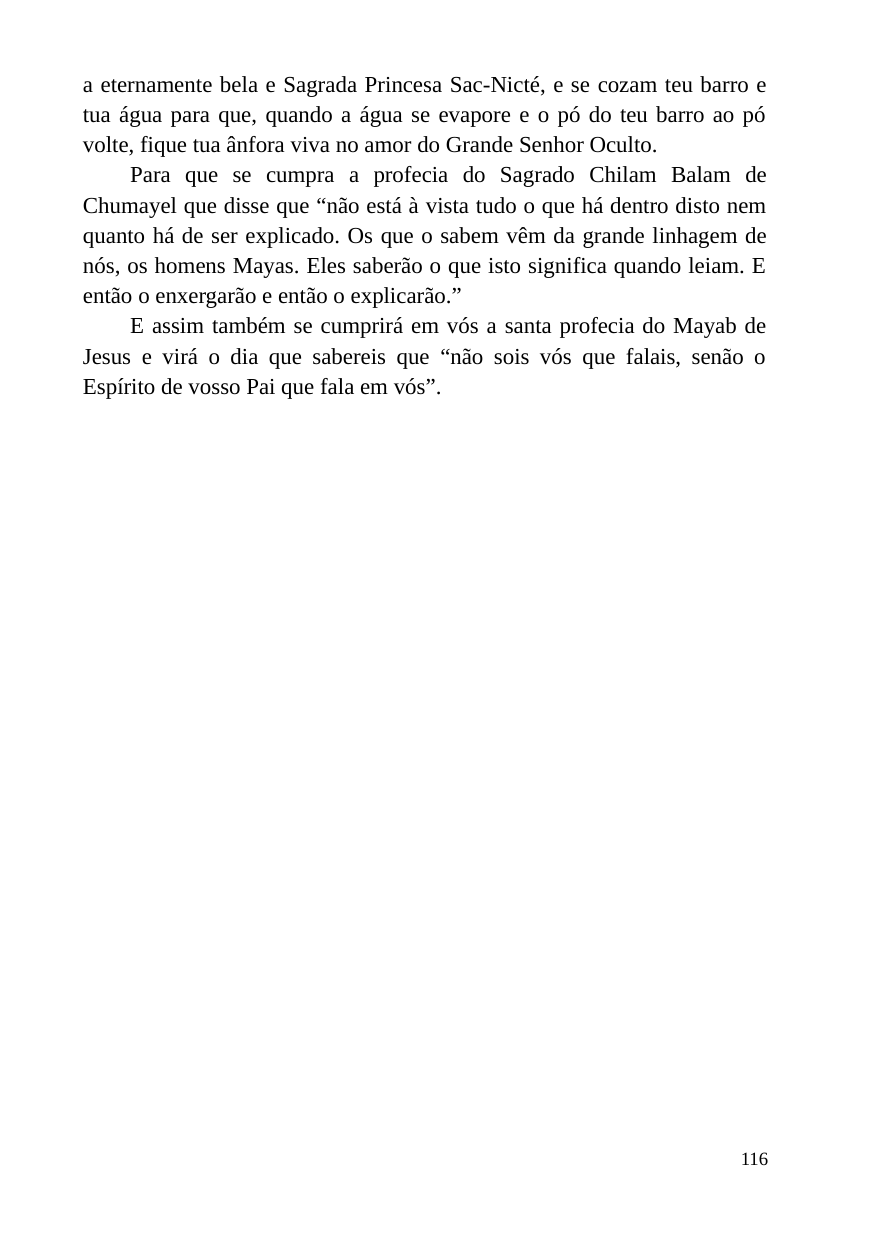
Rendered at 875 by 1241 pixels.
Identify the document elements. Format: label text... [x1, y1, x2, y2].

text E assim também se cumprirá em vós a santa profecia do Mayab de Jesus e virá o dia que sabereis que “não sois vós que falais, senão o Espírito de vosso Pai que fala em vós”. [83, 312, 768, 399]
text a eternamente bela e Sagrada Princesa Sac-Nicté, e se cozam teu barro e tua água para que, quando a água se evapore e o pó do teu barro ao pó volte, fique tua ânfora viva no amor do Grande Senhor Oculto. [83, 71, 768, 158]
text Para que se cumpra a profecia do Sagrado Chilam Balam de Chumayel que disse que “não está à vista tudo o que há dentro disto nem quanto há de ser explicado. Os que o sabem vêm da grande linhagem de nós, os homens Mayas. Eles saberão o que isto significa quando leiam. E então o enxergarão e então o explicarão.” [83, 161, 768, 309]
